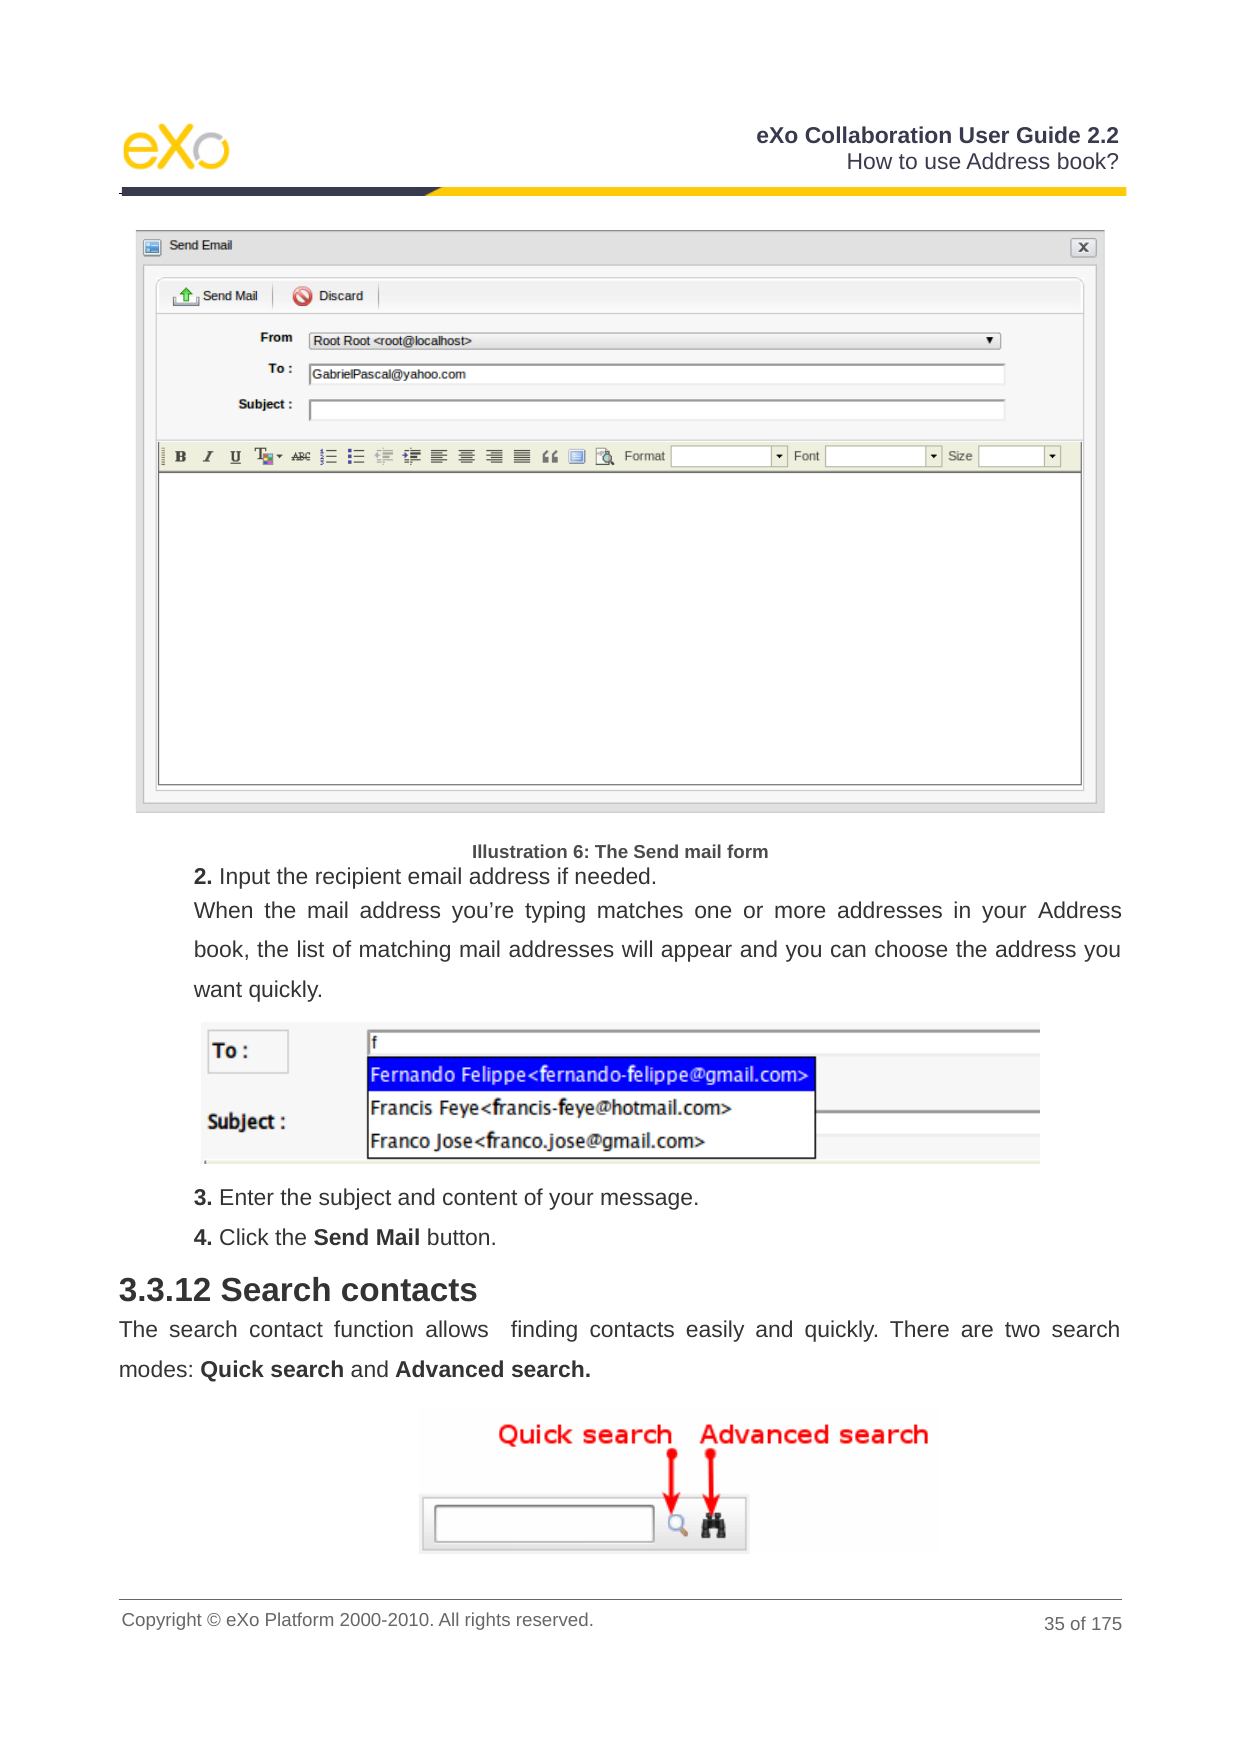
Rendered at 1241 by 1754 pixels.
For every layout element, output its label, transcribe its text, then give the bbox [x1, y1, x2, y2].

list 2. Input the recipient email address if needed. [156, 813, 1122, 889]
picture [418, 1406, 940, 1554]
list 4. Click the Send Mail button. [156, 1223, 1122, 1250]
subtitle Search contacts [118, 1270, 1122, 1309]
picture [121, 187, 1127, 196]
list Illustration 6: The Send mail form [136, 813, 1105, 863]
list When the mail address you’re typing matches one or more addresses in your Address book, the list of matching mail addresses will appear and you can choose the address you want quickly. [156, 897, 1122, 1002]
list 3. Enter the subject and content of your message. [156, 1164, 1122, 1210]
picture [123, 123, 230, 170]
text The search contact function allows finding contacts easily and quickly. There are two search modes: Quick search and Advanced search. [118, 1316, 1122, 1382]
picture [135, 230, 1105, 813]
picture [200, 1022, 1040, 1164]
